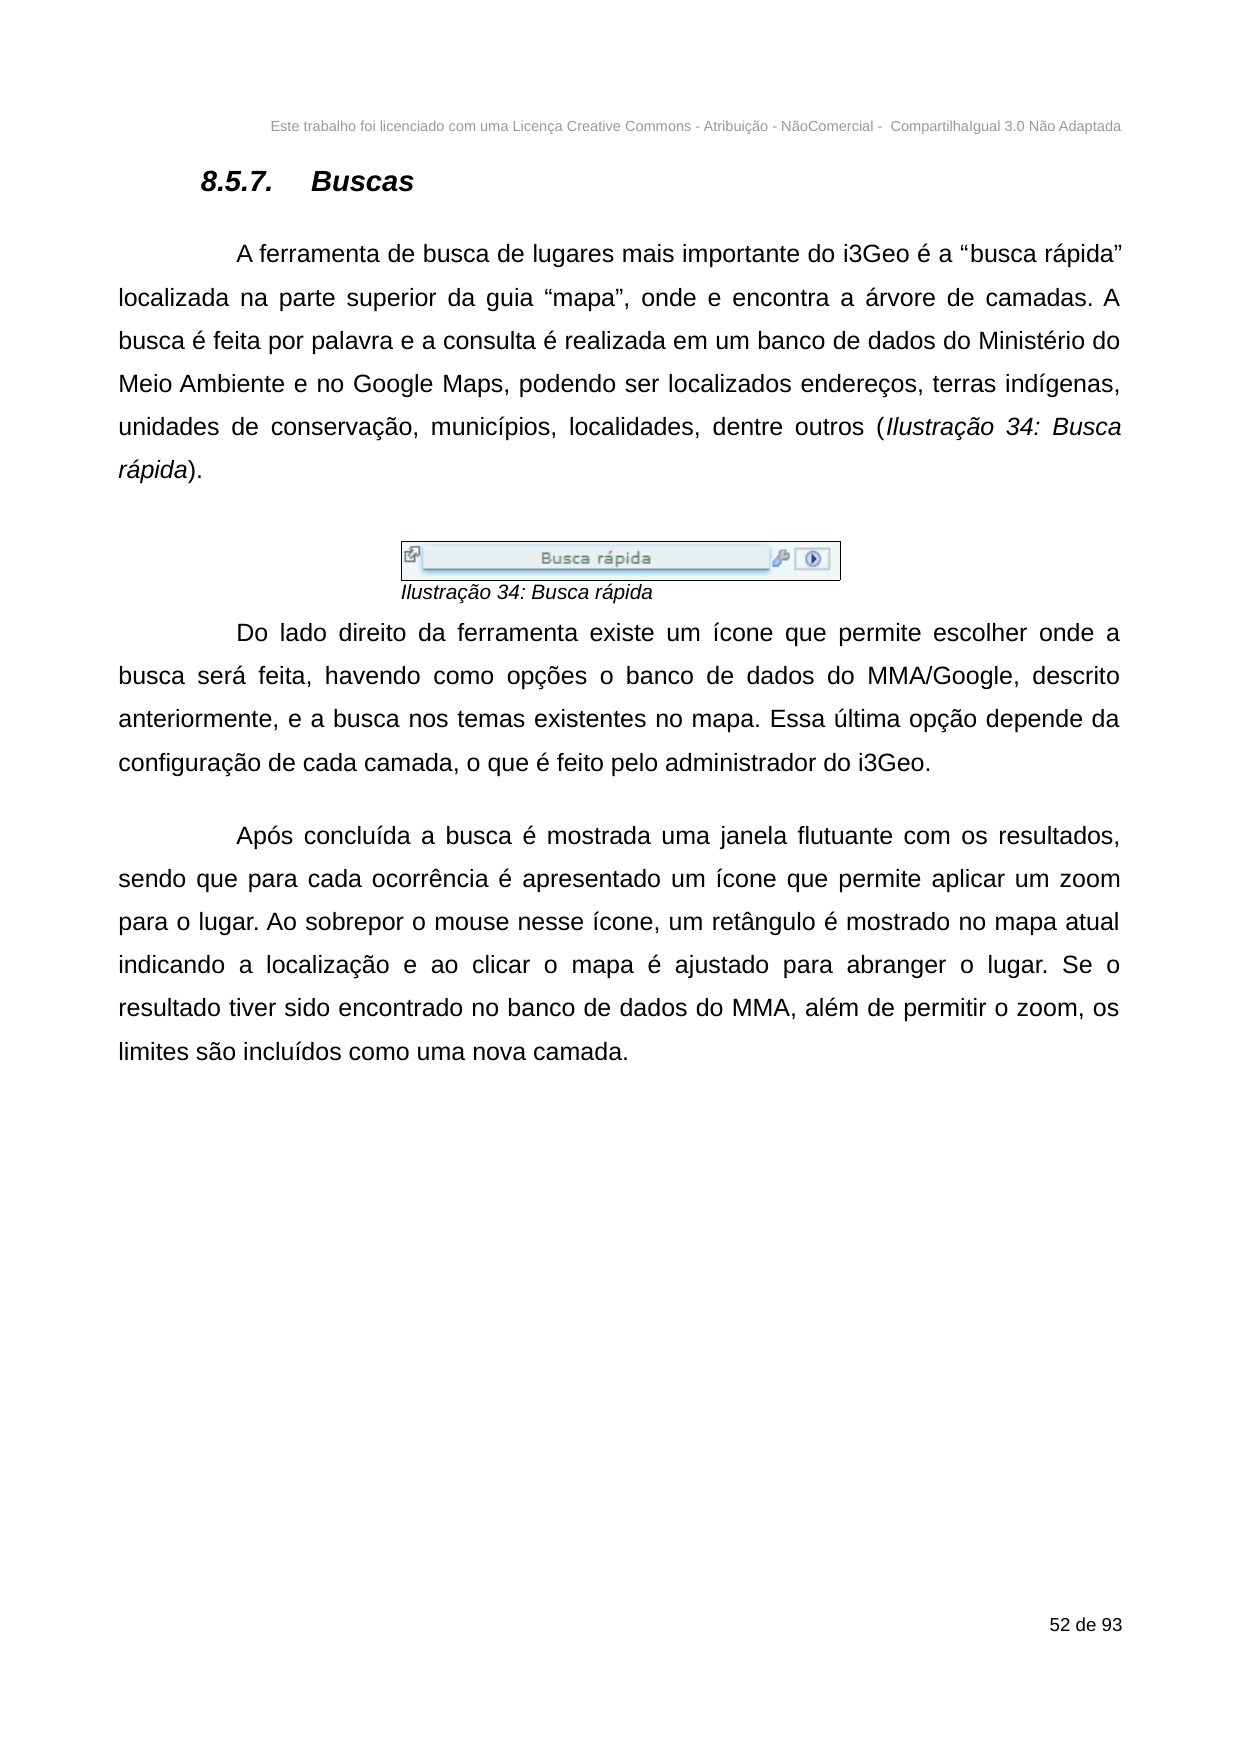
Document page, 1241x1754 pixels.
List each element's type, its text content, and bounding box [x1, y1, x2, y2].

text Do lado direito da ferramenta existe um ícone que permite escolher onde a busca será feita, havendo como opções o banco de dados do MMA/Google, descrito anteriormente, e a busca nos temas existentes no mapa. Essa última opção depende da configuração de cada camada, o que é feito pelo administrador do i3Geo. [118, 528, 1122, 776]
subtitle Buscas [163, 164, 1122, 198]
text Ilustração 34: Busca rápida [401, 581, 840, 604]
text Após concluída a busca é mostrada uma janela flutuante com os resultados, sendo que para cada ocorrência é apresentado um ícone que permite aplicar um zoom para o lugar. Ao sobrepor o mouse nesse ícone, um retângulo é mostrado no mapa atual indicando a localização e ao clicar o mapa é ajustado para abranger o lugar. Se o resultado tiver sido encontrado no banco de dados do MMA, além de permitir o zoom, os limites são incluídos como uma nova camada. [118, 821, 1122, 1065]
text A ferramenta de busca de lugares mais importante do i3Geo é a “busca rápida” localizada na parte superior da guia “mapa”, onde e encontra a árvore de camadas. A busca é feita por palavra e a consulta é realizada em um banco de dados do Ministério do Meio Ambiente e no Google Maps, podendo ser localizados endereços, terras indígenas, unidades de conservação, municípios, localidades, dentre outros (Ilustração 34: Busca rápida). [118, 239, 1122, 484]
picture [402, 542, 840, 580]
